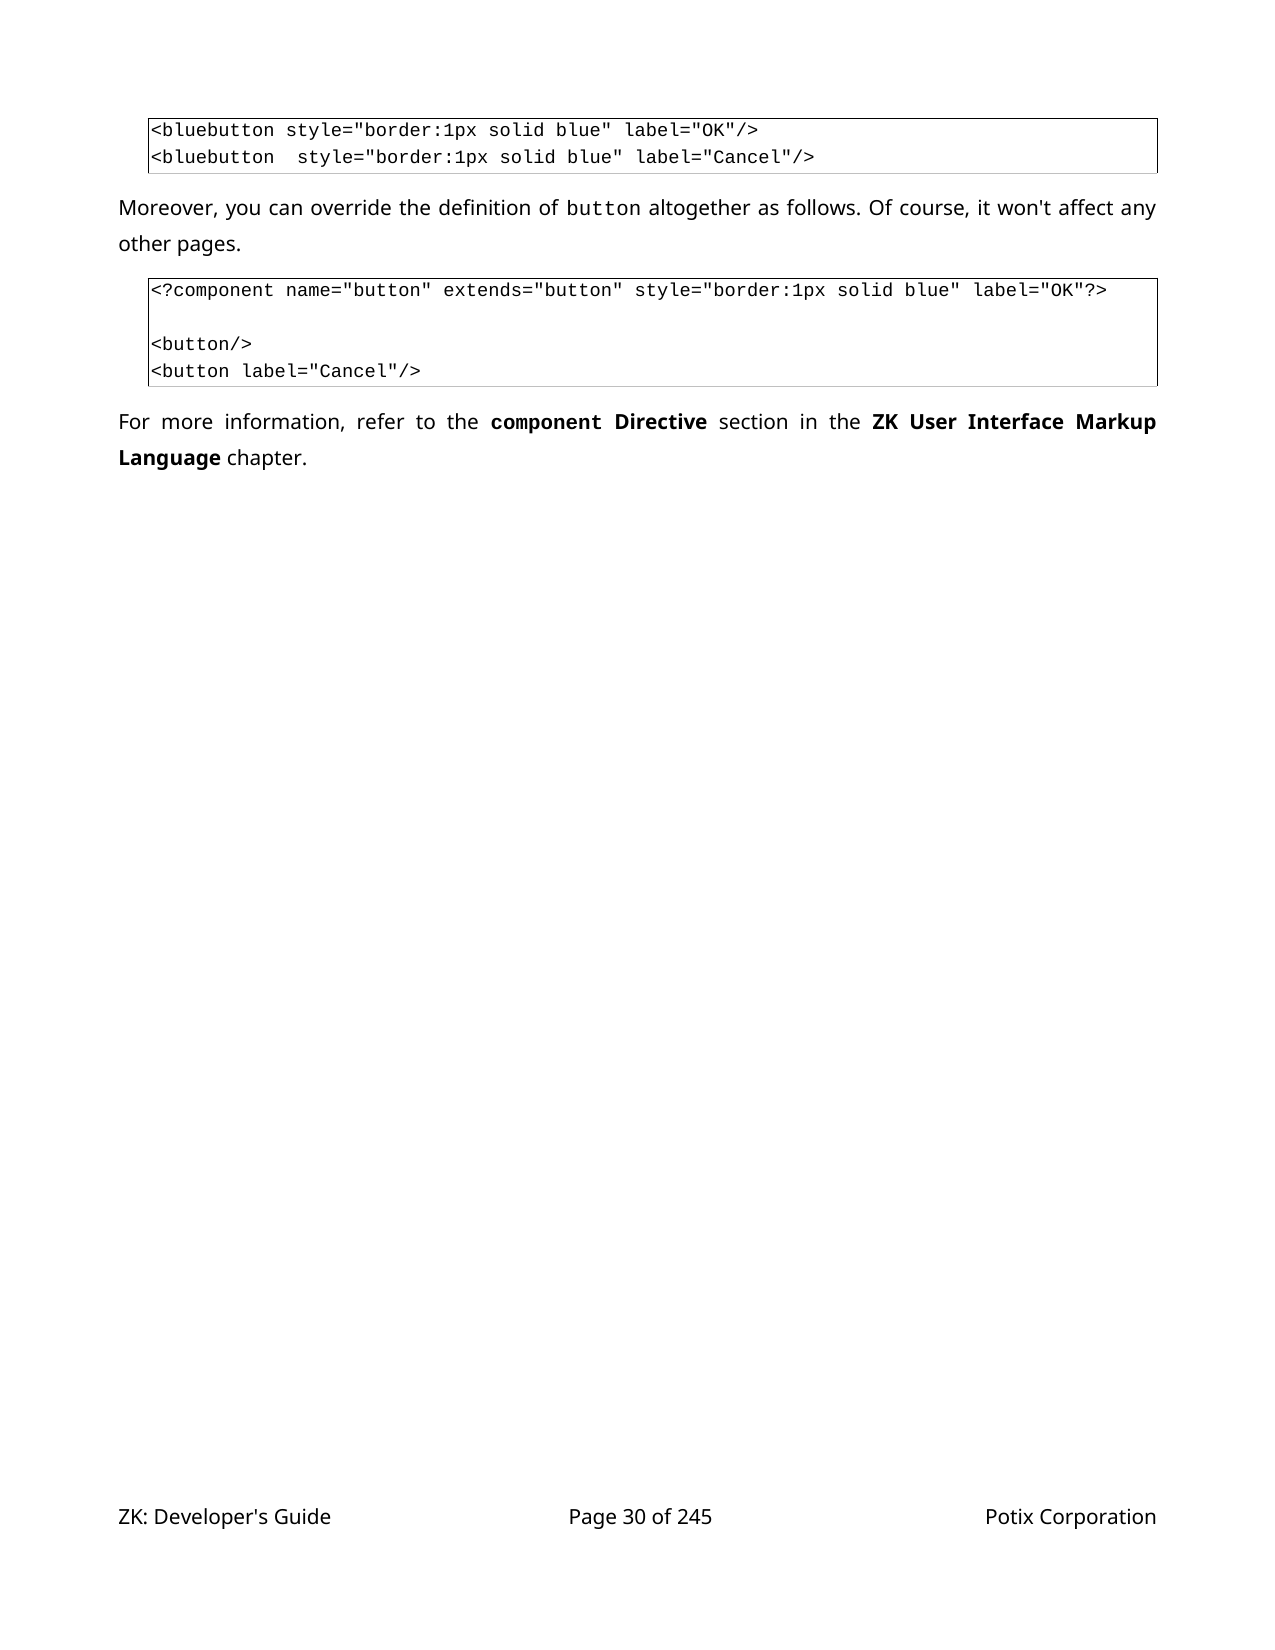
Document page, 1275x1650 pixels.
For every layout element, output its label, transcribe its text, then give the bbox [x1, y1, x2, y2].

text <button/> [149, 332, 1157, 356]
text <bluebutton style="border:1px solid blue" label="OK"/> [149, 119, 1157, 142]
text <?component name="button" extends="button" style="border:1px solid blue" label="OK"?> [149, 279, 1157, 302]
text <bluebutton style="border:1px solid blue" label="Cancel"/> [149, 145, 1157, 173]
text For more information, refer to the component Directive section in the ZK User Interface Markup Language chapter. [118, 407, 1157, 471]
text Moreover, you can override the definition of button altogether as follows. Of course, it won't affect any other pages. [118, 193, 1157, 257]
text <button label="Cancel"/> [149, 359, 1157, 386]
